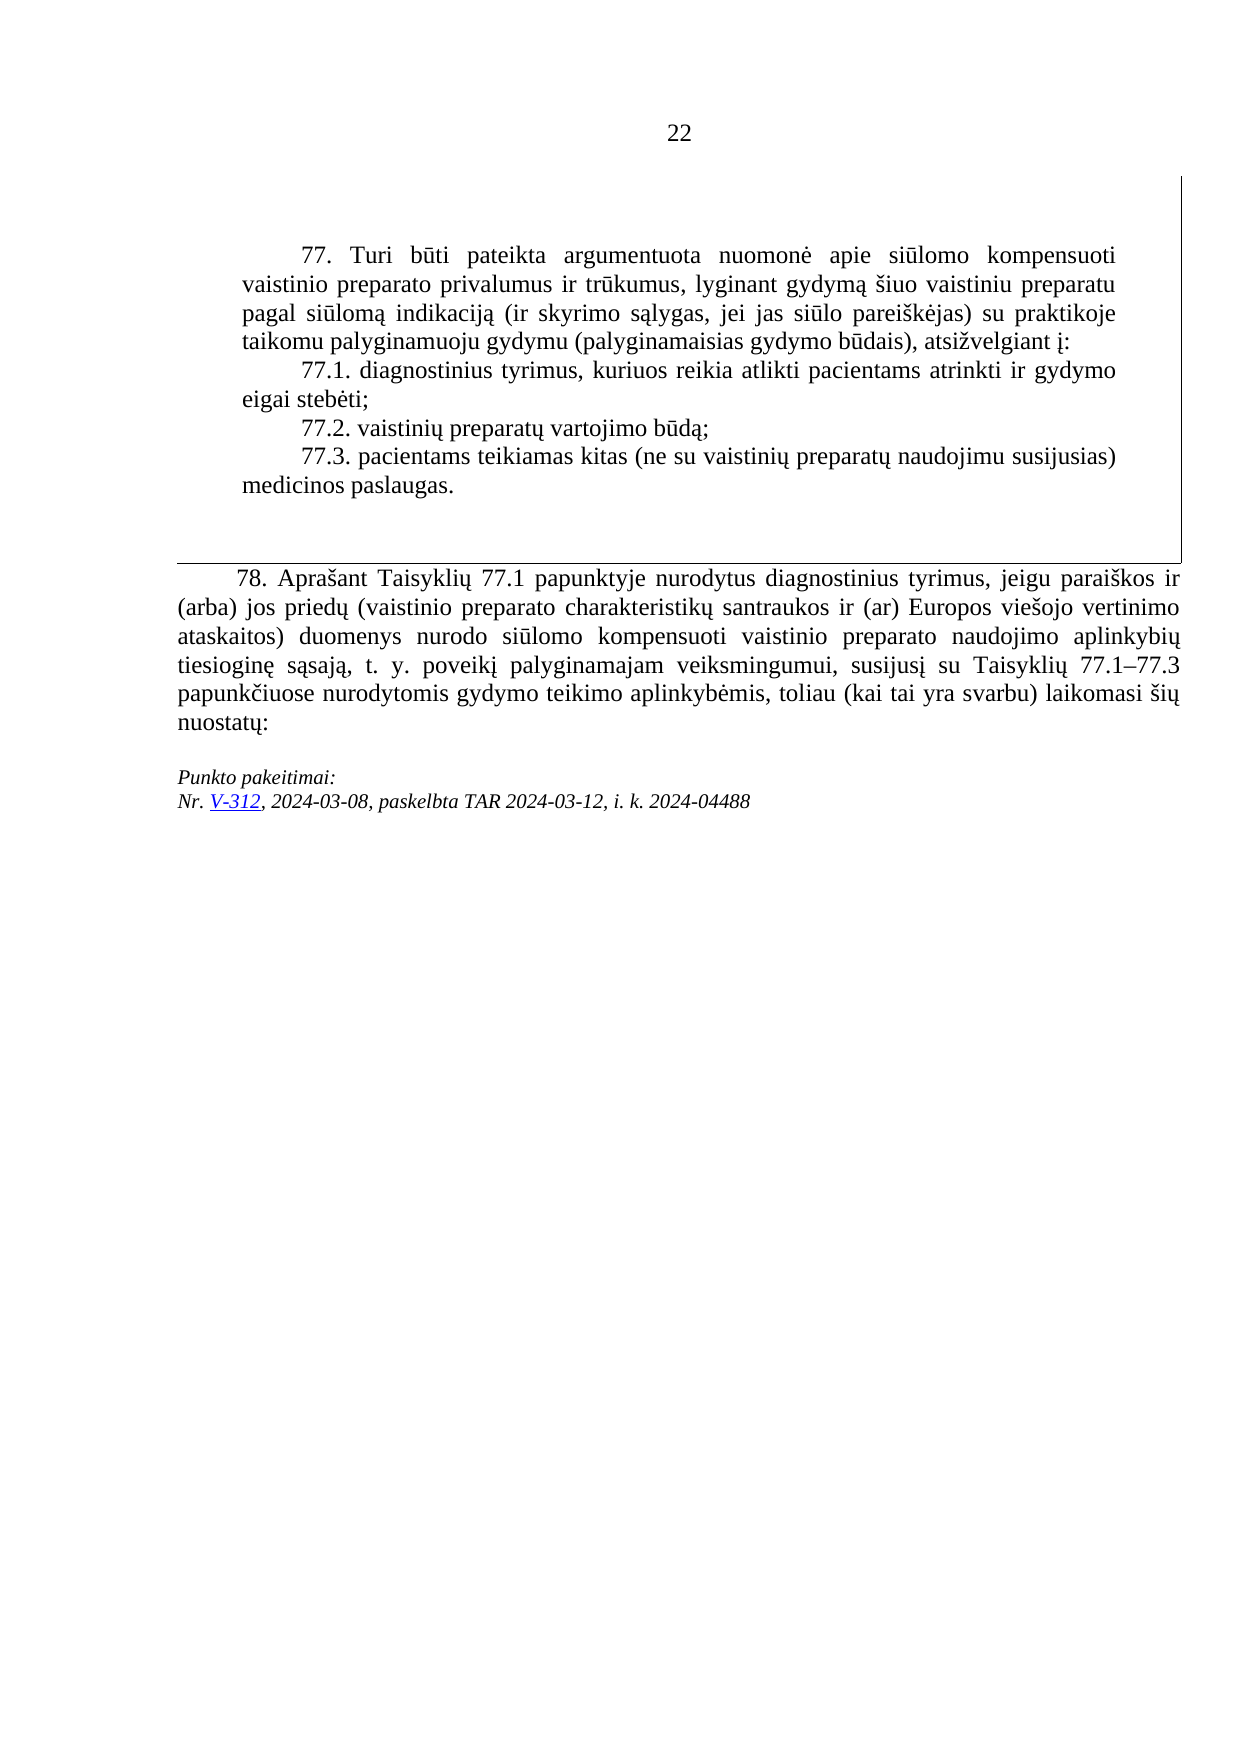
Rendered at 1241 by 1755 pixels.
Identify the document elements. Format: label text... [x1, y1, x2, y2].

text 77.3. pacientams teikiamas kitas (ne su vaistinių preparatų naudojimu susijusias) medicinos paslaugas. [177, 441, 1181, 563]
text 77. Turi būti pateikta argumentuota nuomonė apie siūlomo kompensuoti vaistinio preparato privalumus ir trūkumus, lyginant gydymą šiuo vaistiniu preparatu pagal siūlomą indikaciją (ir skyrimo sąlygas, jei jas siūlo pareiškėjas) su praktikoje taikomu palyginamuoju gydymu (palyginamaisias gydymo būdais), atsižvelgiant į: [177, 176, 1181, 355]
text 77.1. diagnostinius tyrimus, kuriuos reikia atlikti pacientams atrinkti ir gydymo eigai stebėti; [177, 355, 1181, 413]
text Punkto pakeitimai: [177, 765, 1181, 789]
text Nr. V-312, 2024-03-08, paskelbta TAR 2024-03-12, i. k. 2024-04488 [177, 789, 1181, 813]
text 78. Aprašant Taisyklių 77.1 papunktyje nurodytus diagnostinius tyrimus, jeigu paraiškos ir (arba) jos priedų (vaistinio preparato charakteristikų santraukos ir (ar) Europos viešojo vertinimo ataskaitos) duomenys nurodo siūlomo kompensuoti vaistinio preparato naudojimo aplinkybių tiesioginę sąsają, t. y. poveikį palyginamajam veiksmingumui, susijusį su Taisyklių 77.1–77.3 papunkčiuose nurodytomis gydymo teikimo aplinkybėmis, toliau (kai tai yra svarbu) laikomasi šių nuostatų: [177, 563, 1181, 736]
text 77.2. vaistinių preparatų vartojimo būdą; [177, 413, 1181, 441]
